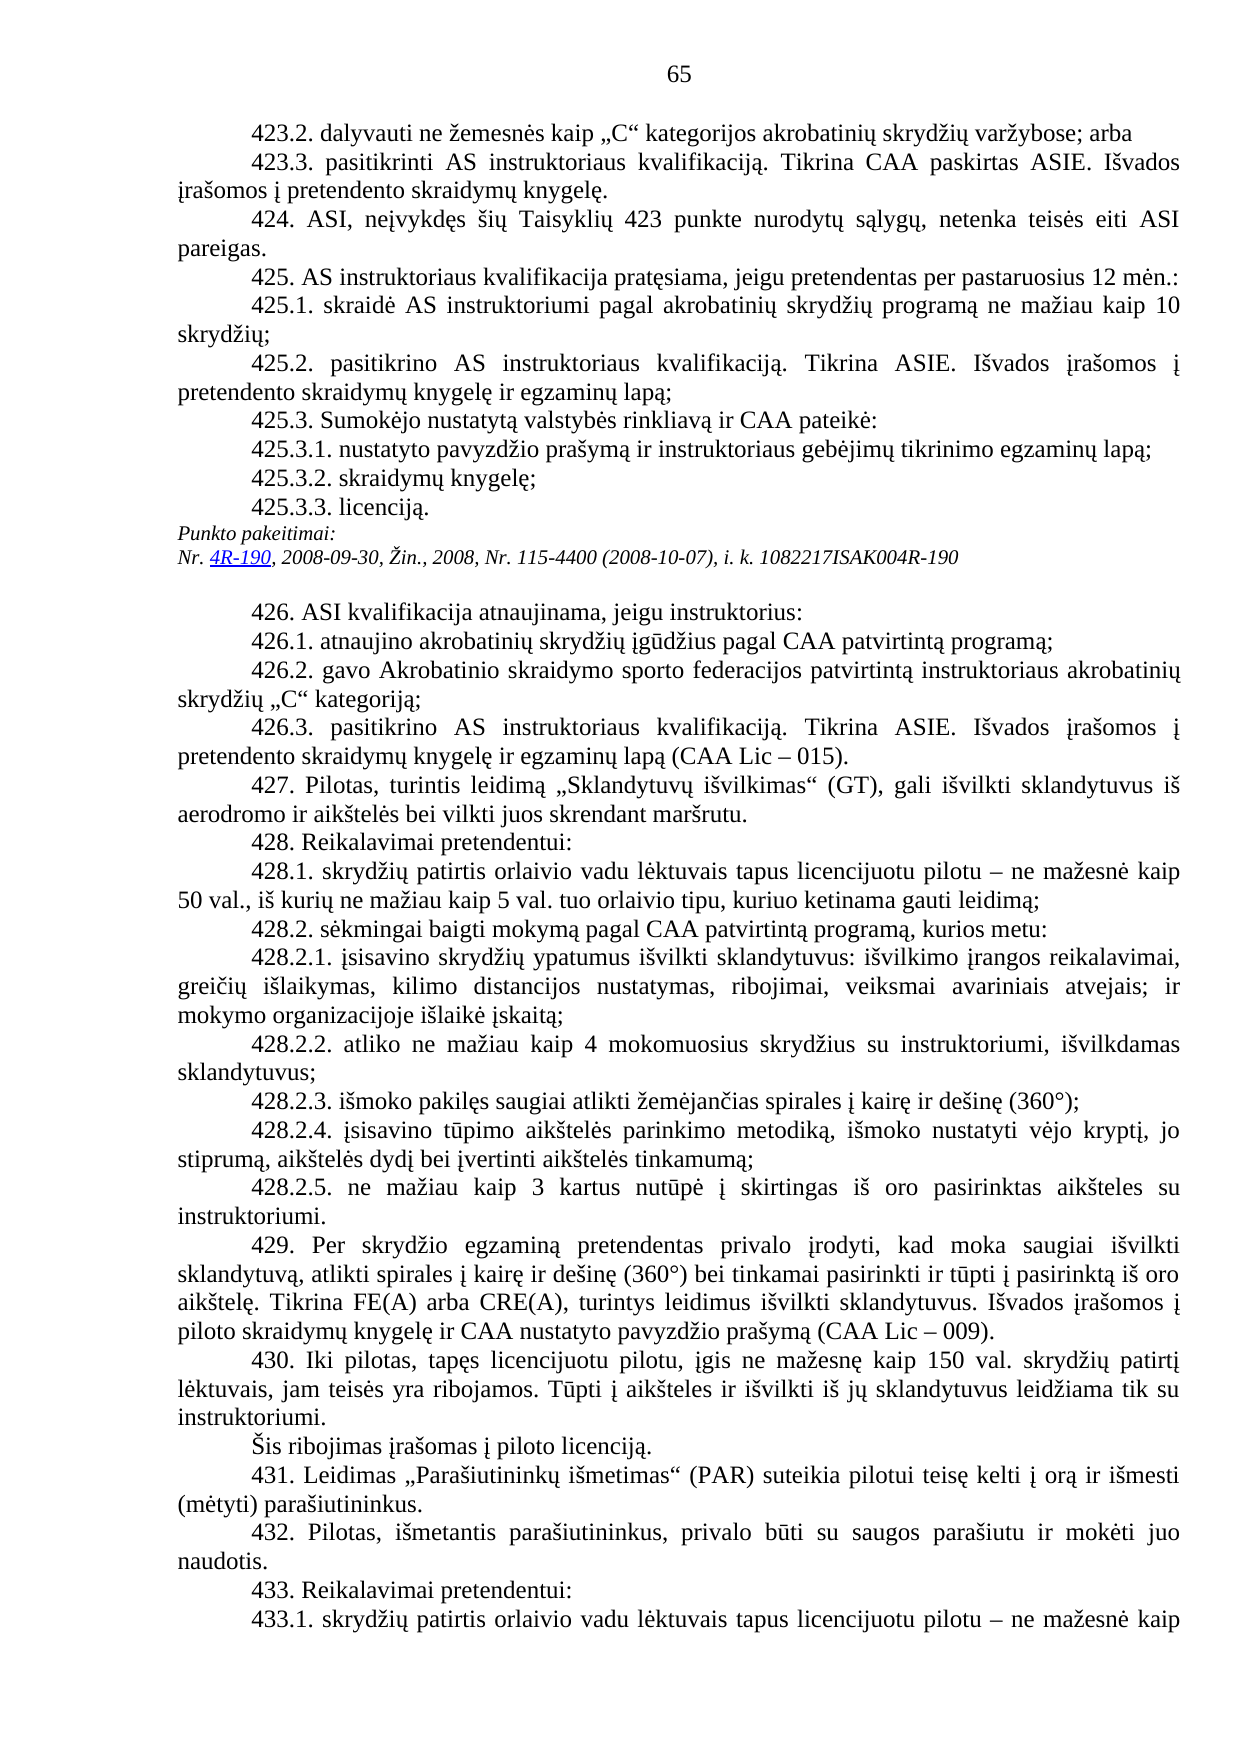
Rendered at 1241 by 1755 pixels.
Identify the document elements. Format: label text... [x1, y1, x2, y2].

text 431. Leidimas „Parašiutininkų išmetimas“ (PAR) suteikia pilotui teisę kelti į orą ir išmesti (mėtyti) parašiutininkus. [177, 1460, 1181, 1517]
text Punkto pakeitimai: [177, 521, 1181, 545]
text 426.1. atnaujino akrobatinių skrydžių įgūdžius pagal CAA patvirtintą programą; [177, 626, 1181, 655]
text 428.2.5. ne mažiau kaip 3 kartus nutūpė į skirtingas iš oro pasirinktas aikšteles su instruktoriumi. [177, 1172, 1181, 1230]
text 425.3.3. licenciją. [177, 492, 1181, 521]
text 428.2.2. atliko ne mažiau kaip 4 mokomuosius skrydžius su instruktoriumi, išvilkdamas sklandytuvus; [177, 1029, 1181, 1086]
text 424. ASI, neįvykdęs šių Taisyklių 423 punkte nurodytų sąlygų, netenka teisės eiti ASI pareigas. [177, 204, 1181, 262]
text 428.1. skrydžių patirtis orlaivio vadu lėktuvais tapus licencijuotu pilotu – ne mažesnė kaip 50 val., iš kurių ne mažiau kaip 5 val. tuo orlaivio tipu, kuriuo ketinama gauti leidimą; [177, 856, 1181, 914]
text 432. Pilotas, išmetantis parašiutininkus, privalo būti su saugos parašiutu ir mokėti juo naudotis. [177, 1517, 1181, 1575]
text Šis ribojimas įrašomas į piloto licenciją. [177, 1431, 1181, 1460]
text 425.3. Sumokėjo nustatytą valstybės rinkliavą ir CAA pateikė: [177, 406, 1181, 434]
text 426. ASI kvalifikacija atnaujinama, jeigu instruktorius: [177, 597, 1181, 626]
text 427. Pilotas, turintis leidimą „Sklandytuvų išvilkimas“ (GT), gali išvilkti sklandytuvus iš aerodromo ir aikštelės bei vilkti juos skrendant maršrutu. [177, 770, 1181, 827]
text 425.3.2. skraidymų knygelę; [177, 463, 1181, 492]
text 425.3.1. nustatyto pavyzdžio prašymą ir instruktoriaus gebėjimų tikrinimo egzaminų lapą; [177, 434, 1181, 463]
text 425.1. skraidė AS instruktoriumi pagal akrobatinių skrydžių programą ne mažiau kaip 10 skrydžių; [177, 291, 1181, 348]
text 426.3. pasitikrino AS instruktoriaus kvalifikaciją. Tikrina ASIE. Išvados įrašomos į pretendento skraidymų knygelę ir egzaminų lapą (CAA Lic – 015). [177, 712, 1181, 770]
text 433. Reikalavimai pretendentui: [177, 1575, 1181, 1604]
text 428.2. sėkmingai baigti mokymą pagal CAA patvirtintą programą, kurios metu: [177, 914, 1181, 942]
text 433.1. skrydžių patirtis orlaivio vadu lėktuvais tapus licencijuotu pilotu – ne mažesnė kaip [177, 1604, 1181, 1632]
text 429. Per skrydžio egzaminą pretendentas privalo įrodyti, kad moka saugiai išvilkti sklandytuvą, atlikti spirales į kairę ir dešinę (360°) bei tinkamai pasirinkti ir tūpti į pasirinktą iš oro aikštelę. Tikrina FE(A) arba CRE(A), turintys leidimus išvilkti sklandytuvus. Išvados įrašomos į piloto skraidymų knygelę ir CAA nustatyto pavyzdžio prašymą (CAA Lic – 009). [177, 1230, 1181, 1345]
text 428.2.1. įsisavino skrydžių ypatumus išvilkti sklandytuvus: išvilkimo įrangos reikalavimai, greičių išlaikymas, kilimo distancijos nustatymas, ribojimai, veiksmai avariniais atvejais; ir mokymo organizacijoje išlaikė įskaitą; [177, 942, 1181, 1029]
text 426.2. gavo Akrobatinio skraidymo sporto federacijos patvirtintą instruktoriaus akrobatinių skrydžių „C“ kategoriją; [177, 655, 1181, 712]
text 428.2.3. išmoko pakilęs saugiai atlikti žemėjančias spirales į kairę ir dešinę (360°); [177, 1086, 1181, 1115]
text 425. AS instruktoriaus kvalifikacija pratęsiama, jeigu pretendentas per pastaruosius 12 mėn.: [177, 262, 1181, 291]
text Nr. 4R-190, 2008-09-30, Žin., 2008, Nr. 115-4400 (2008-10-07), i. k. 1082217ISAK004R-190 [177, 545, 1181, 569]
text 423.3. pasitikrinti AS instruktoriaus kvalifikaciją. Tikrina CAA paskirtas ASIE. Išvados įrašomos į pretendento skraidymų knygelę. [177, 147, 1181, 204]
text 428. Reikalavimai pretendentui: [177, 827, 1181, 856]
text 425.2. pasitikrino AS instruktoriaus kvalifikaciją. Tikrina ASIE. Išvados įrašomos į pretendento skraidymų knygelę ir egzaminų lapą; [177, 348, 1181, 406]
text 430. Iki pilotas, tapęs licencijuotu pilotu, įgis ne mažesnę kaip 150 val. skrydžių patirtį lėktuvais, jam teisės yra ribojamos. Tūpti į aikšteles ir išvilkti iš jų sklandytuvus leidžiama tik su instruktoriumi. [177, 1345, 1181, 1431]
text 423.2. dalyvauti ne žemesnės kaip „C“ kategorijos akrobatinių skrydžių varžybose; arba [177, 118, 1181, 147]
text 428.2.4. įsisavino tūpimo aikštelės parinkimo metodiką, išmoko nustatyti vėjo kryptį, jo stiprumą, aikštelės dydį bei įvertinti aikštelės tinkamumą; [177, 1115, 1181, 1172]
